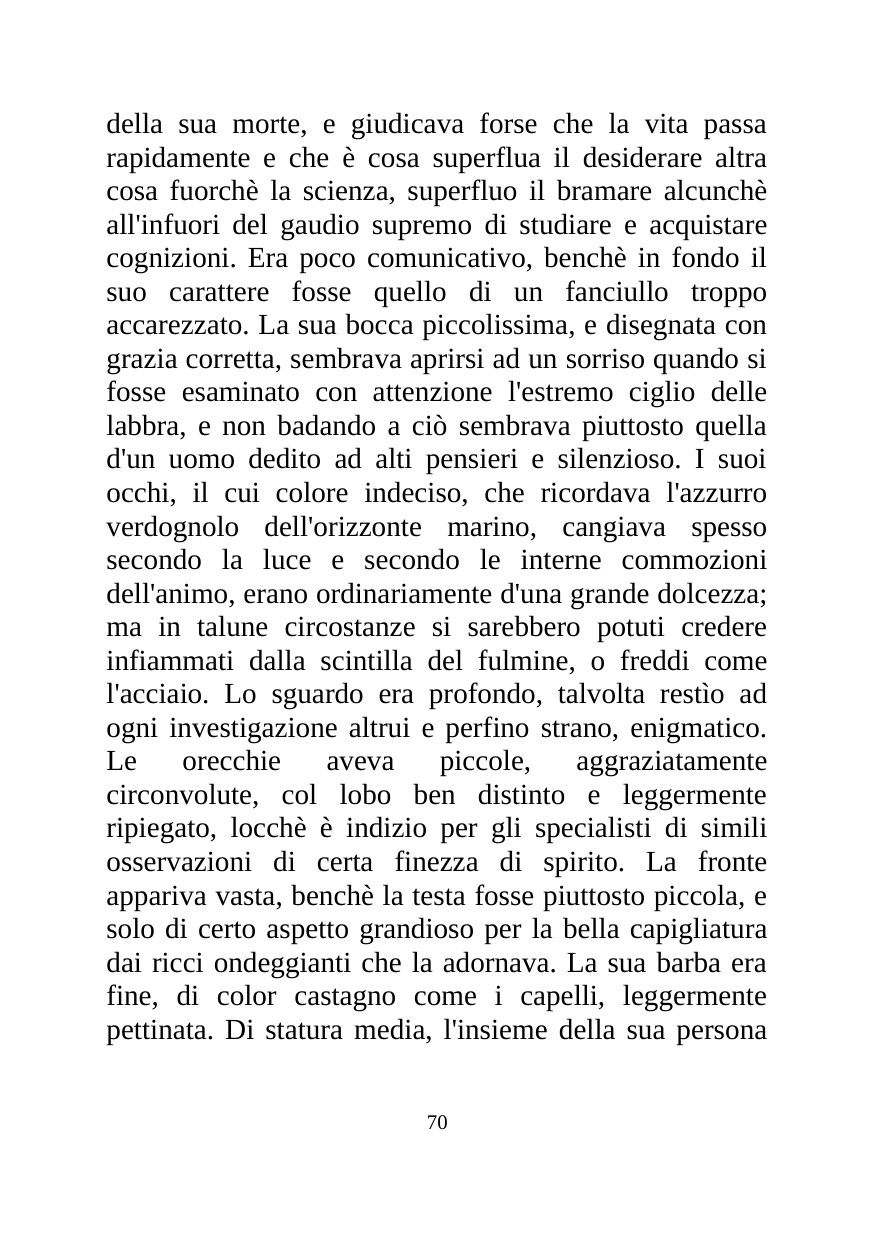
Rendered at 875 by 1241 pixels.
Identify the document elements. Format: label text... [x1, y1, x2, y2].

text della sua morte, e giudicava forse che la vita passa rapidamente e che è cosa superflua il desiderare altra cosa fuorchè la scienza, superfluo il bramare alcunchè all'infuori del gaudio supremo di studiare e acquistare cognizioni. Era poco comunicativo, benchè in fondo il suo carattere fosse quello di un fanciullo troppo accarezzato. La sua bocca piccolissima, e disegnata con grazia corretta, sembrava aprirsi ad un sorriso quando si fosse esaminato con attenzione l'estremo ciglio delle labbra, e non badando a ciò sembrava piuttosto quella d'un uomo dedito ad alti pensieri e silenzioso. I suoi occhi, il cui colore indeciso, che ricordava l'azzurro verdognolo dell'orizzonte marino, cangiava spesso secondo la luce e secondo le interne commozioni dell'animo, erano ordinariamente d'una grande dolcezza; ma in talune circostanze si sarebbero potuti credere infiammati dalla scintilla del fulmine, o freddi come l'acciaio. Lo sguardo era profondo, talvolta restìo ad ogni investigazione altrui e perfino strano, enigmatico. Le orecchie aveva piccole, aggraziatamente circonvolute, col lobo ben distinto e leggermente ripiegato, locchè è indizio per gli specialisti di simili osservazioni di certa finezza di spirito. La fronte appariva vasta, benchè la testa fosse piuttosto piccola, e solo di certo aspetto grandioso per la bella capigliatura dai ricci ondeggianti che la adornava. La sua barba era fine, di color castagno come i capelli, leggermente pettinata. Di statura media, l'insieme della sua persona [106, 106, 768, 1045]
